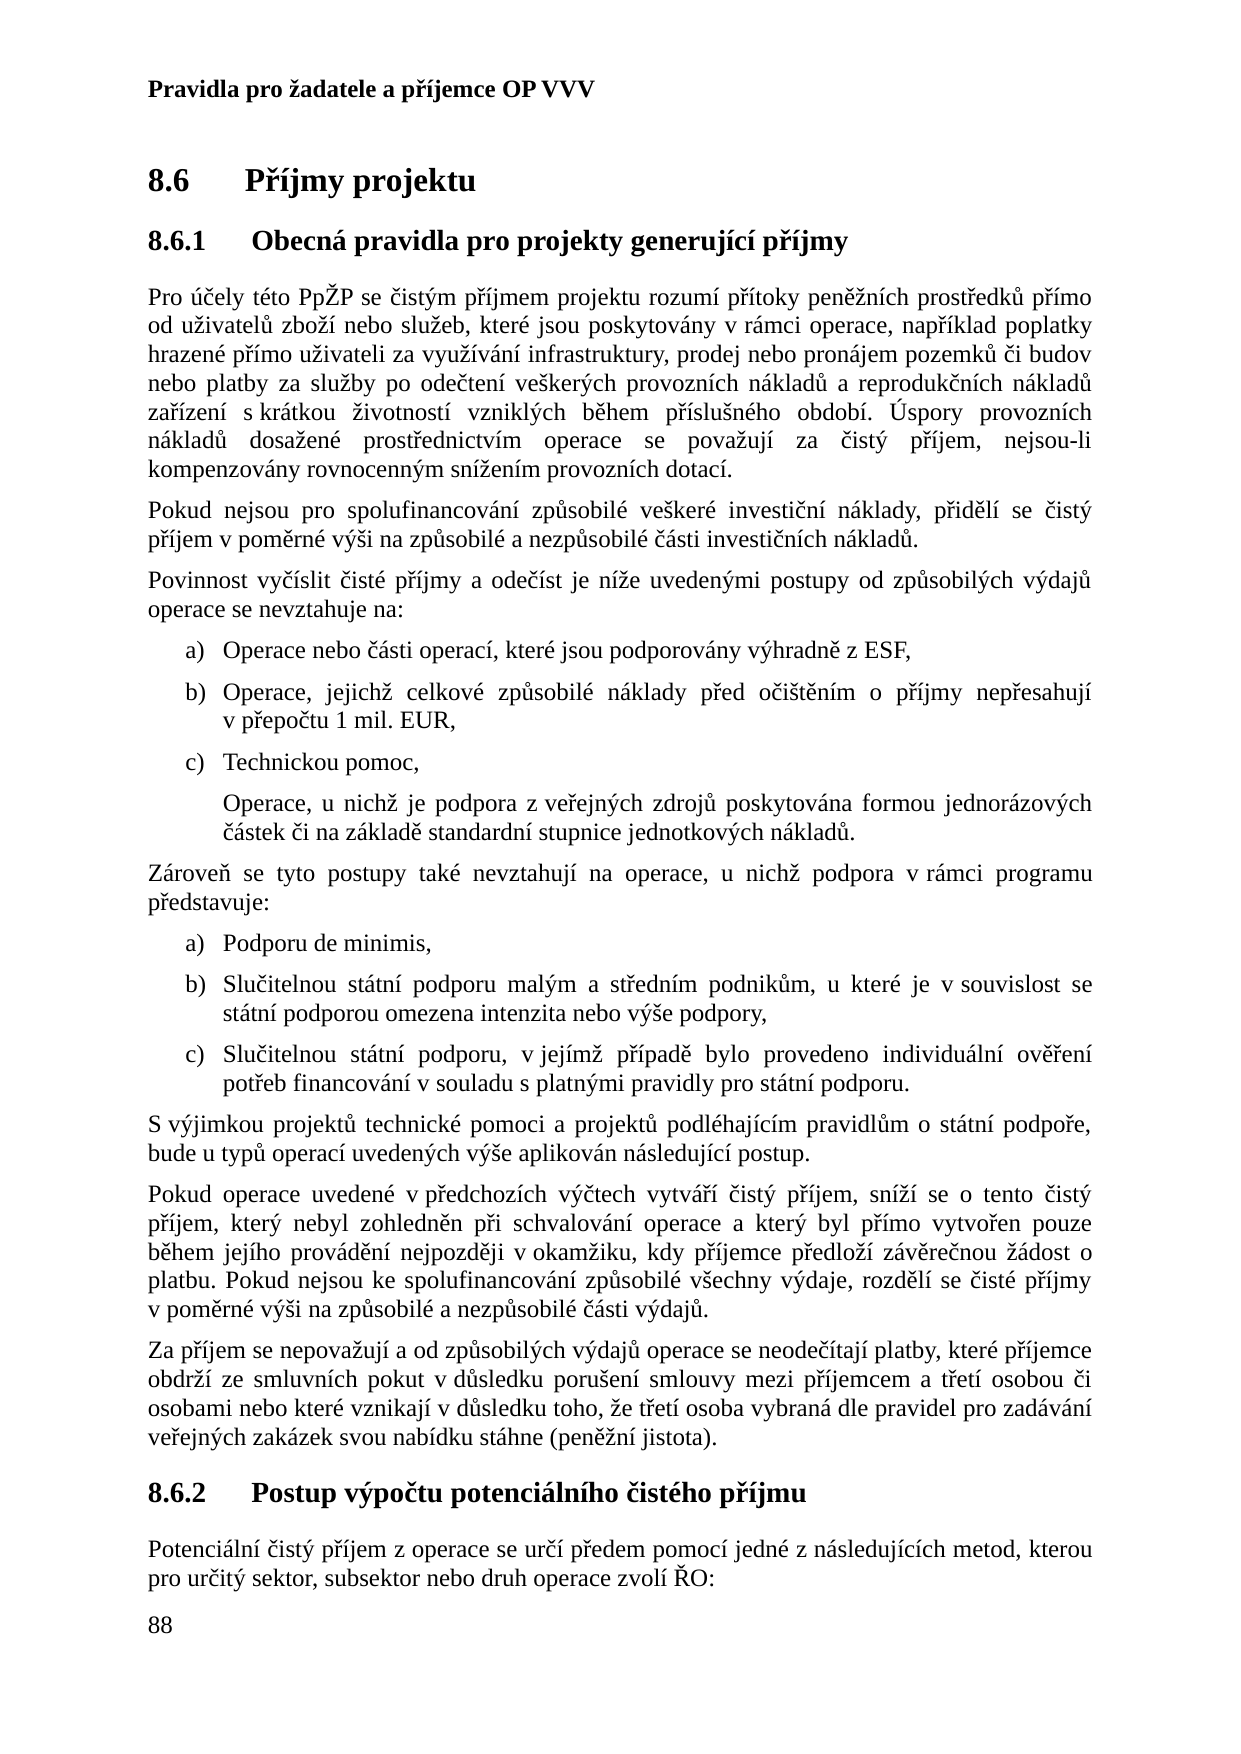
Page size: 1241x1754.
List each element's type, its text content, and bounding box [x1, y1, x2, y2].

list Obecná pravidla pro projekty generující příjmy [148, 223, 1093, 257]
text Pokud operace uvedené v předchozích výčtech vytváří čistý příjem, sníží se o tento čistý příjem, který nebyl zohledněn při schvalování operace a který byl přímo vytvořen pouze během jejího provádění nejpozději v okamžiku, kdy příjemce předloží závěrečnou žádost o platbu. Pokud nejsou ke spolufinancování způsobilé všechny výdaje, rozdělí se čisté příjmy v poměrné výši na způsobilé a nezpůsobilé části výdajů. [148, 1179, 1093, 1323]
list Podporu de minimis, [185, 928, 1093, 957]
text Potenciální čistý příjem z operace se určí předem pomocí jedné z následujících metod, kterou pro určitý sektor, subsektor nebo druh operace zvolí ŘO: [148, 1534, 1093, 1592]
text Povinnost vyčíslit čisté příjmy a odečíst je níže uvedenými postupy od způsobilých výdajů operace se nevztahuje na: [148, 566, 1093, 623]
list Postup výpočtu potenciálního čistého příjmu [148, 1476, 1093, 1509]
list Operace nebo části operací, které jsou podporovány výhradně z ESF, [185, 636, 1093, 664]
list Technickou pomoc, [185, 747, 1093, 776]
text Zároveň se tyto postupy také nevztahují na operace, u nichž podpora v rámci programu představuje: [148, 858, 1093, 916]
list Slučitelnou státní podporu malým a středním podnikům, u které je v souvislost se státní podporou omezena intenzita nebo výše podpory, [185, 969, 1093, 1027]
text Pro účely této PpŽP se čistým příjmem projektu rozumí přítoky peněžních prostředků přímo od uživatelů zboží nebo služeb, které jsou poskytovány v rámci operace, například poplatky hrazené přímo uživateli za využívání infrastruktury, prodej nebo pronájem pozemků či budov nebo platby za služby po odečtení veškerých provozních nákladů a reprodukčních nákladů zařízení s krátkou životností vzniklých během příslušného období. Úspory provozních nákladů dosažené prostřednictvím operace se považují za čistý příjem, nejsou-li kompenzovány rovnocenným snížením provozních dotací. [148, 282, 1093, 483]
text Pokud nejsou pro spolufinancování způsobilé veškeré investiční náklady, přidělí se čistý příjem v poměrné výši na způsobilé a nezpůsobilé části investičních nákladů. [148, 496, 1093, 553]
list Operace, jejichž celkové způsobilé náklady před očištěním o příjmy nepřesahují v přepočtu 1 mil. EUR, [185, 677, 1093, 734]
list Slučitelnou státní podporu, v jejímž případě bylo provedeno individuální ověření potřeb financování v souladu s platnými pravidly pro státní podporu. [185, 1039, 1093, 1097]
text Operace, u nichž je podpora z veřejných zdrojů poskytována formou jednorázových částek či na základě standardní stupnice jednotkových nákladů. [223, 788, 1093, 846]
text Za příjem se nepovažují a od způsobilých výdajů operace se neodečítají platby, které příjemce obdrží ze smluvních pokut v důsledku porušení smlouvy mezi příjemcem a třetí osobou či osobami nebo které vznikají v důsledku toho, že třetí osoba vybraná dle pravidel pro zadávání veřejných zakázek svou nabídku stáhne (peněžní jistota). [148, 1336, 1093, 1451]
subtitle Příjmy projektu [148, 160, 1093, 198]
text S výjimkou projektů technické pomoci a projektů podléhajícím pravidlům o státní podpoře, bude u typů operací uvedených výše aplikován následující postup. [148, 1109, 1093, 1167]
